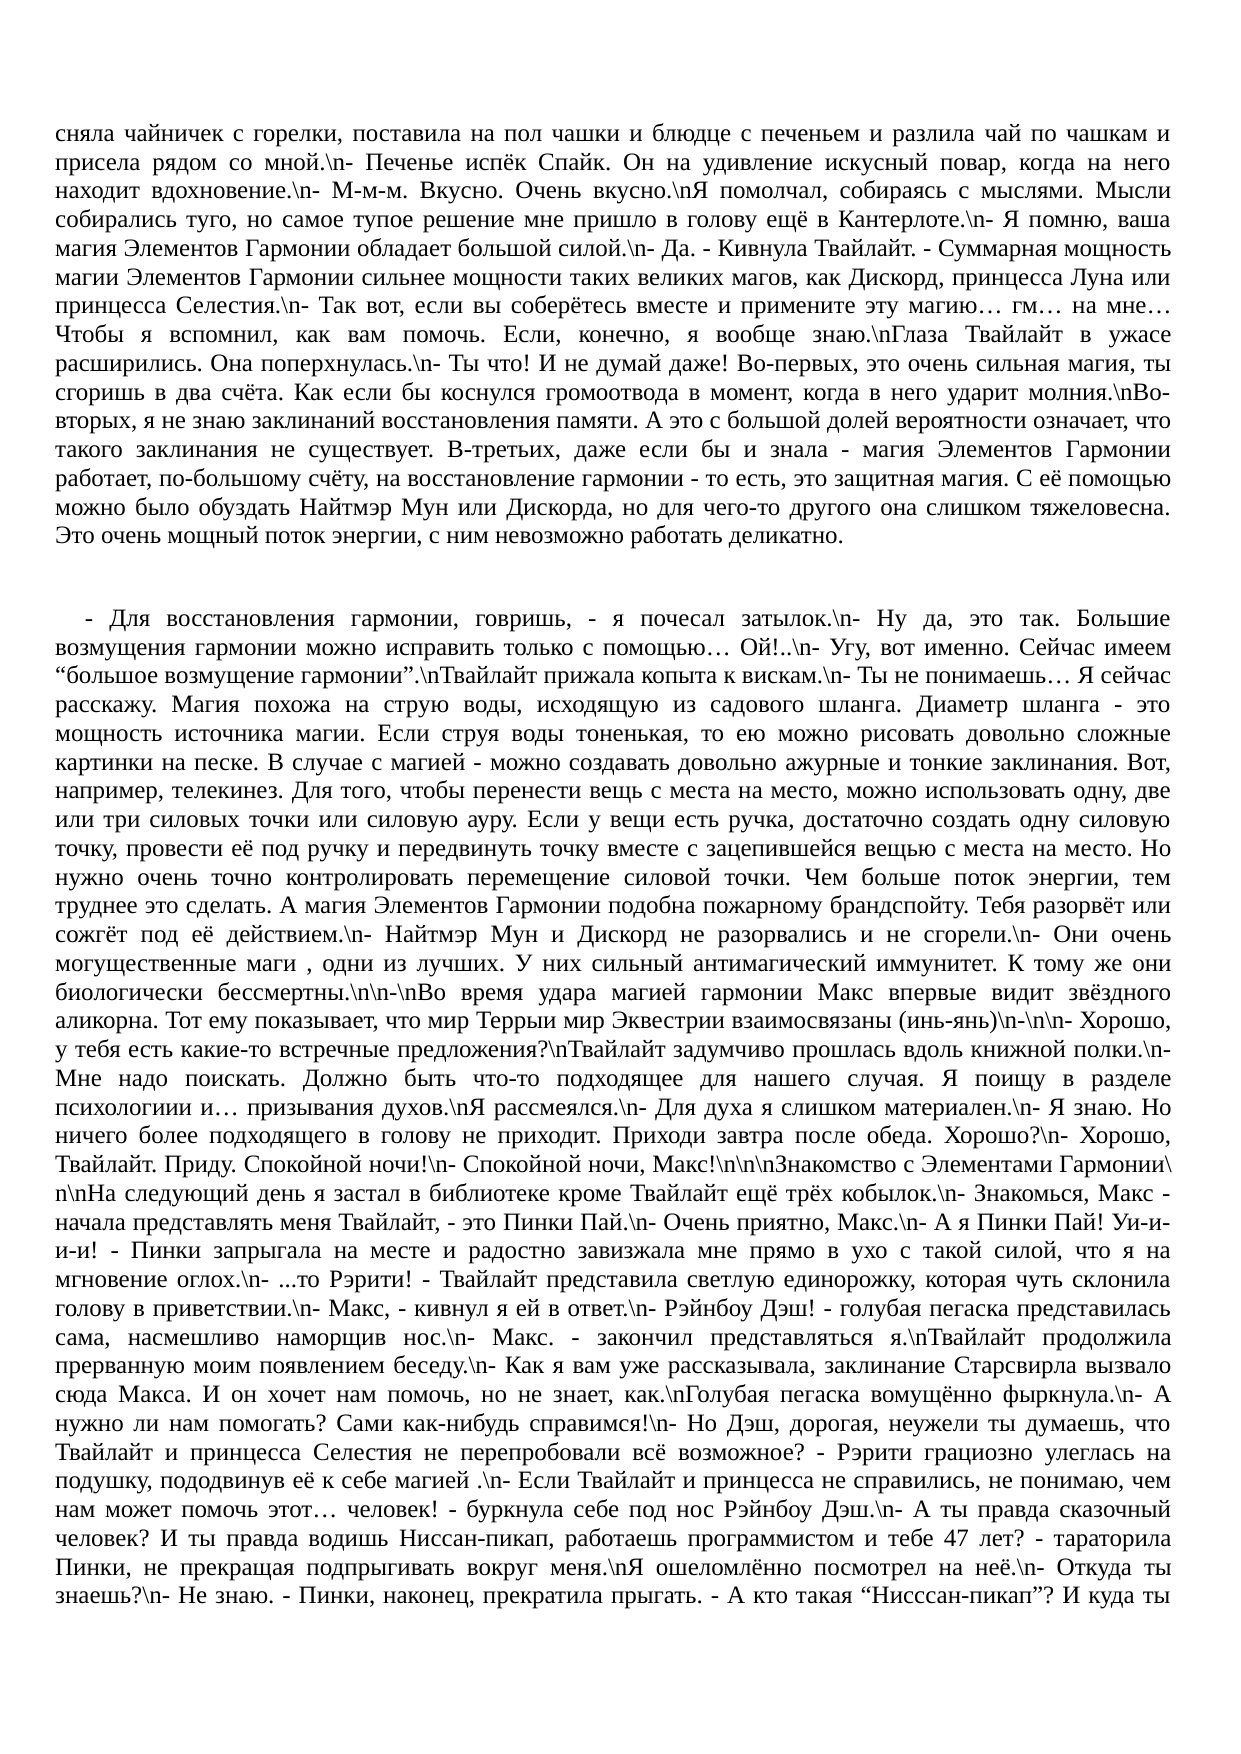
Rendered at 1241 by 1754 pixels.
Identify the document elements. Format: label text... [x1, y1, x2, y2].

text - Для восстановления гармонии, говришь, - я почесал затылок.\n- Ну да, это так. Большие возмущения гармонии можно исправить только с помощью… Ой!..\n- Угу, вот именно. Сейчас имеем “большое возмущение гармонии”.\nТвайлайт прижала копыта к вискам.\n- Ты не понимаешь… Я сейчас расскажу. Магия похожа на струю воды, исходящую из садового шланга. Диаметр шланга - это мощность источника магии. Если струя воды тоненькая, то ею можно рисовать довольно сложные картинки на песке. В случае с магией - можно создавать довольно ажурные и тонкие заклинания. Вот, например, телекинез. Для того, чтобы перенести вещь с места на место, можно использовать одну, две или три силовых точки или силовую ауру. Если у вещи есть ручка, достаточно создать одну силовую точку, провести её под ручку и передвинуть точку вместе с зацепившейся вещью с места на место. Но нужно очень точно контролировать перемещение силовой точки. Чем больше поток энергии, тем труднее это сделать. А магия Элементов Гармонии подобна пожарному брандспойту. Тебя разорвёт или сожгёт под её действием.\n- Найтмэр Мун и Дискорд не разорвались и не сгорели.\n- Они очень могущественные маги , одни из лучших. У них сильный антимагический иммунитет. К тому же они биологически бессмертны.\n\n-\nВо время удара магией гармонии Макс впервые видит звёздного аликорна. Тот ему показывает, что мир Террыи мир Эквестрии взаимосвязаны (инь-янь)\n-\n\n- Хорошо, у тебя есть какие-то встречные предложения?\nТвайлайт задумчиво прошлась вдоль книжной полки.\n- Мне надо поискать. Должно быть что-то подходящее для нашего случая. Я поищу в разделе психологиии и… призывания духов.\nЯ рассмеялся.\n- Для духа я слишком материален.\n- Я знаю. Но ничего более подходящего в голову не приходит. Приходи завтра после обеда. Хорошо?\n- Хорошо, Твайлайт. Приду. Спокойной ночи!\n- Спокойной ночи, Макс!\n\n\nЗнакомство с Элементами Гармонии\n\nНа следующий день я застал в библиотеке кроме Твайлайт ещё трёх кобылок.\n- Знакомься, Макс - начала представлять меня Твайлайт, - это Пинки Пай.\n- Очень приятно, Макс.\n- А я Пинки Пай! Уи-и-и-и! - Пинки запрыгала на месте и радостно завизжала мне прямо в ухо с такой силой, что я на мгновение оглох.\n- ...то Рэрити! - Твайлайт представила светлую единорожку, которая чуть склонила голову в приветствии.\n- Макс, - кивнул я ей в ответ.\n- Рэйнбоу Дэш! - голубая пегаска представилась сама, насмешливо наморщив нос.\n- Макс. - закончил представляться я.\nТвайлайт продолжила прерванную моим появлением беседу.\n- Как я вам уже рассказывала, заклинание Старсвирла вызвало сюда Макса. И он хочет нам помочь, но не знает, как.\nГолубая пегаска вомущённо фыркнула.\n- А нужно ли нам помогать? Сами как-нибудь справимся!\n- Но Дэш, дорогая, неужели ты думаешь, что Твайлайт и принцесса Селестия не перепробовали всё возможное? - Рэрити грациозно улеглась на подушку, пододвинув её к себе магией .\n- Если Твайлайт и принцесса не справились, не понимаю, чем нам может помочь этот… человек! - буркнула себе под нос Рэйнбоу Дэш.\n- А ты правда сказочный человек? И ты правда водишь Ниссан-пикап, работаешь программистом и тебе 47 лет? - тараторила Пинки, не прекращая подпрыгивать вокруг меня.\nЯ ошеломлённо посмотрел на неё.\n- Откуда ты знаешь?\n- Не знаю. - Пинки, наконец, прекратила прыгать. - А кто такая “Нисссан-пикап”? И куда ты [55, 603, 1172, 1609]
text сняла чайничек с горелки, поставила на пол чашки и блюдце с печеньем и разлила чай по чашкам и присела рядом со мной.\n- Печенье испёк Спайк. Он на удивление искусный повар, когда на него находит вдохновение.\n- М-м-м. Вкусно. Очень вкусно.\nЯ помолчал, собираясь с мыслями. Мысли собирались туго, но самое тупое решение мне пришло в голову ещё в Кантерлоте.\n- Я помню, ваша магия Элементов Гармонии обладает большой силой.\n- Да. - Кивнула Твайлайт. - Суммарная мощность магии Элементов Гармонии сильнее мощности таких великих магов, как Дискорд, принцесса Луна или принцесса Селестия.\n- Так вот, если вы соберётесь вместе и примените эту магию… гм… на мне… Чтобы я вспомнил, как вам помочь. Если, конечно, я вообще знаю.\nГлаза Твайлайт в ужасе расширились. Она поперхнулась.\n- Ты что! И не думай даже! Во-первых, это очень сильная магия, ты сгоришь в два счёта. Как если бы коснулся громоотвода в момент, когда в него ударит молния.\nВо-вторых, я не знаю заклинаний восстановления памяти. А это с большой долей вероятности означает, что такого заклинания не существует. В-третьих, даже если бы и знала - магия Элементов Гармонии работает, по-большому счёту, на восстановление гармонии - то есть, это защитная магия. С её помощью можно было обуздать Найтмэр Мун или Дискорда, но для чего-то другого она слишком тяжеловесна. Это очень мощный поток энергии, с ним невозможно работать деликатно. [55, 118, 1172, 549]
